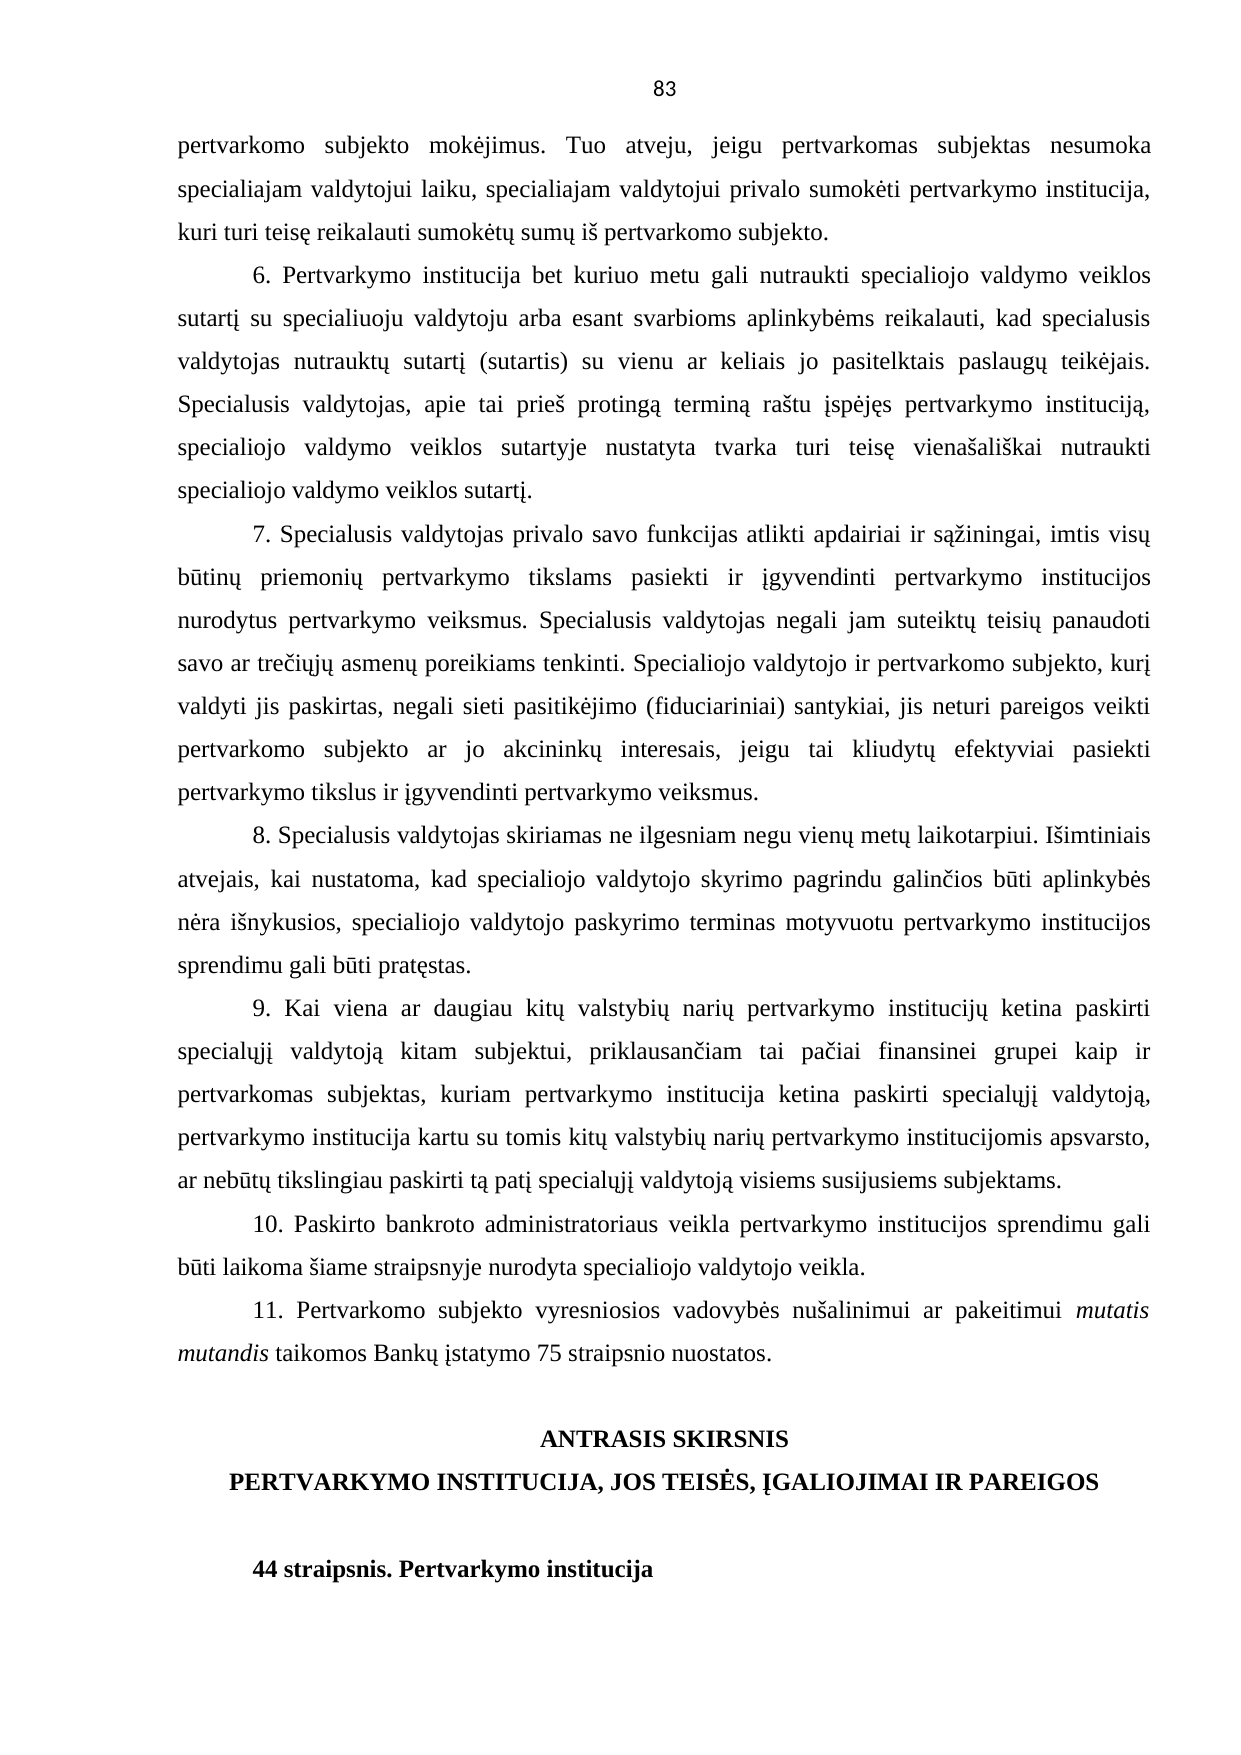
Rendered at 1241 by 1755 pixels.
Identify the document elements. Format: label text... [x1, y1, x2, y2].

text 11. Pertvarkomo subjekto vyresniosios vadovybės nušalinimui ar pakeitimui mutatis mutandis taikomos Bankų įstatymo 75 straipsnio nuostatos. [177, 1295, 1152, 1367]
text pertvarkomo subjekto mokėjimus. Tuo atveju, jeigu pertvarkomas subjektas nesumoka specialiajam valdytojui laiku, specialiajam valdytojui privalo sumokėti pertvarkymo institucija, kuri turi teisę reikalauti sumokėtų sumų iš pertvarkomo subjekto. [177, 131, 1152, 246]
text 9. Kai viena ar daugiau kitų valstybių narių pertvarkymo institucijų ketina paskirti specialųjį valdytoją kitam subjektui, priklausančiam tai pačiai finansinei grupei kaip ir pertvarkomas subjektas, kuriam pertvarkymo institucija ketina paskirti specialųjį valdytoją, pertvarkymo institucija kartu su tomis kitų valstybių narių pertvarkymo institucijomis apsvarsto, ar nebūtų tikslingiau paskirti tą patį specialųjį valdytoją visiems susijusiems subjektams. [177, 993, 1152, 1194]
text 7. Specialusis valdytojas privalo savo funkcijas atlikti apdairiai ir sąžiningai, imtis visų būtinų priemonių pertvarkymo tikslams pasiekti ir įgyvendinti pertvarkymo institucijos nurodytus pertvarkymo veiksmus. Specialusis valdytojas negali jam suteiktų teisių panaudoti savo ar trečiųjų asmenų poreikiams tenkinti. Specialiojo valdytojo ir pertvarkomo subjekto, kurį valdyti jis paskirtas, negali sieti pasitikėjimo (fiduciariniai) santykiai, jis neturi pareigos veikti pertvarkomo subjekto ar jo akcininkų interesais, jeigu tai kliudytų efektyviai pasiekti pertvarkymo tikslus ir įgyvendinti pertvarkymo veiksmus. [177, 519, 1152, 806]
text 44 straipsnis. Pertvarkymo institucija [177, 1554, 1152, 1582]
text 10. Paskirto bankroto administratoriaus veikla pertvarkymo institucijos sprendimu gali būti laikoma šiame straipsnyje nurodyta specialiojo valdytojo veikla. [177, 1209, 1152, 1281]
text ANTRASIS SKIRSNIS [177, 1424, 1152, 1453]
text 8. Specialusis valdytojas skiriamas ne ilgesniam negu vienų metų laikotarpiui. Išimtiniais atvejais, kai nustatoma, kad specialiojo valdytojo skyrimo pagrindu galinčios būti aplinkybės nėra išnykusios, specialiojo valdytojo paskyrimo terminas motyvuotu pertvarkymo institucijos sprendimu gali būti pratęstas. [177, 821, 1152, 979]
text 6. Pertvarkymo institucija bet kuriuo metu gali nutraukti specialiojo valdymo veiklos sutartį su specialiuoju valdytoju arba esant svarbioms aplinkybėms reikalauti, kad specialusis valdytojas nutrauktų sutartį (sutartis) su vienu ar keliais jo pasitelktais paslaugų teikėjais. Specialusis valdytojas, apie tai prieš protingą terminą raštu įspėjęs pertvarkymo instituciją, specialiojo valdymo veiklos sutartyje nustatyta tvarka turi teisę vienašališkai nutraukti specialiojo valdymo veiklos sutartį. [177, 260, 1152, 504]
text PERTVARKYMO INSTITUCIJA, JOS TEISĖS, ĮGALIOJIMAI IR PAREIGOS [177, 1467, 1152, 1496]
